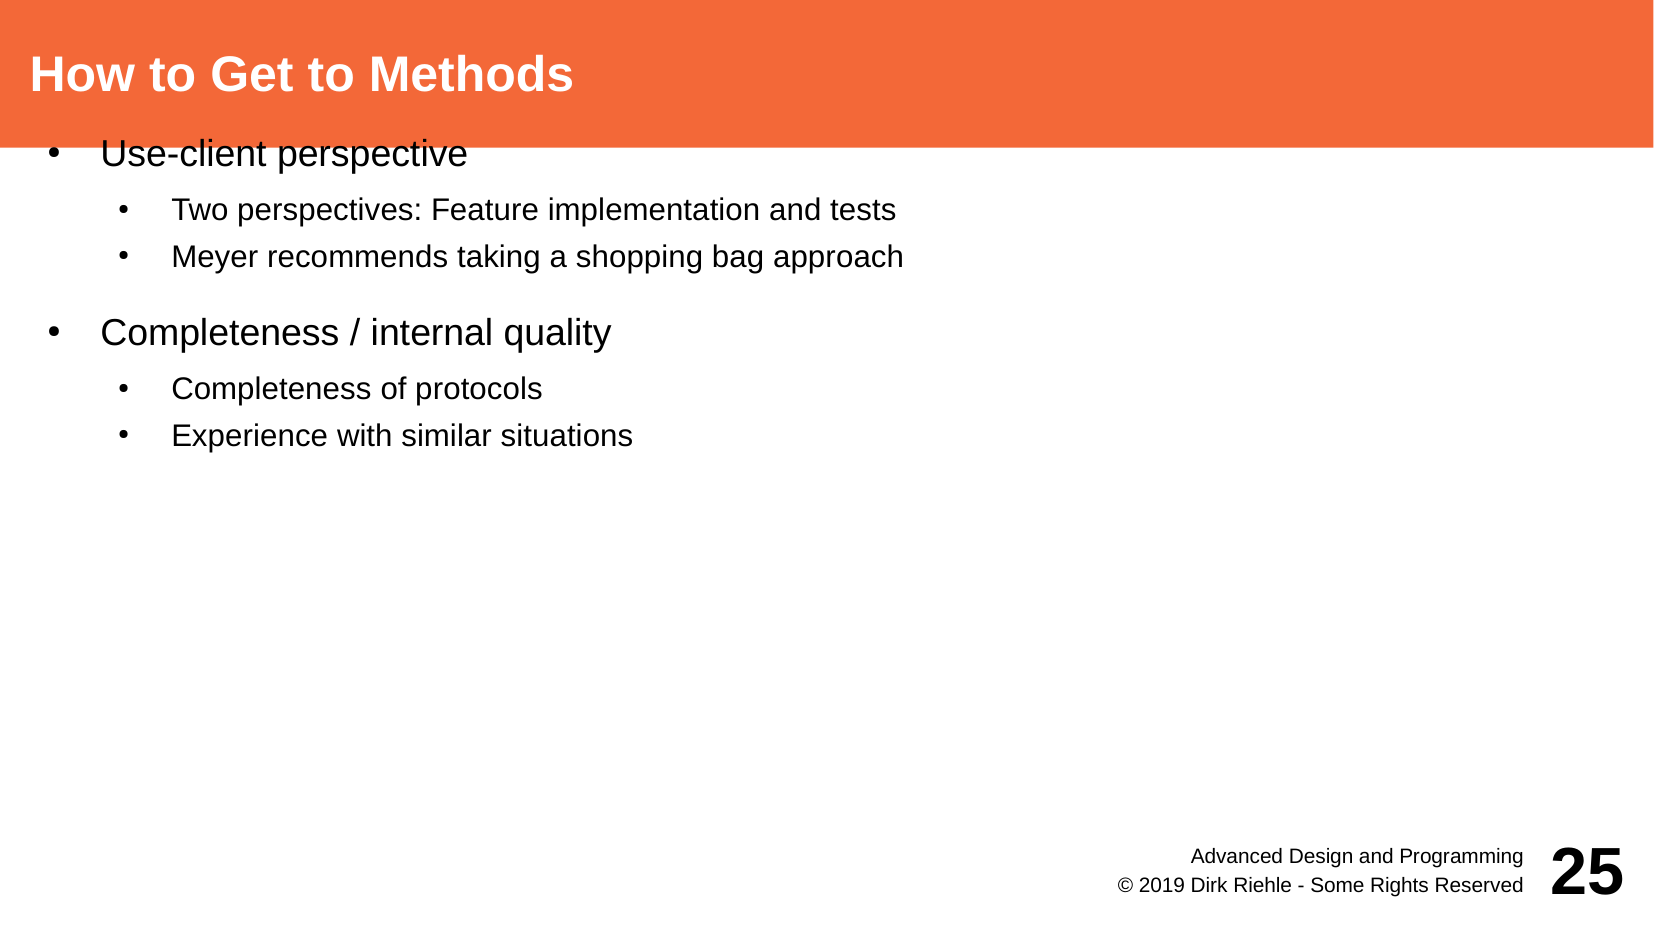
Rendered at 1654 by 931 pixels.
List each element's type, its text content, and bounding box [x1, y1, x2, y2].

list Use-client perspective Two perspectives: Feature implementation and tests Meyer recommends taking a shopping bag approach Completeness / internal quality Completeness of protocols Experience with similar situations [29, 132, 1625, 813]
title How to Get to Methods [0, 0, 1654, 148]
